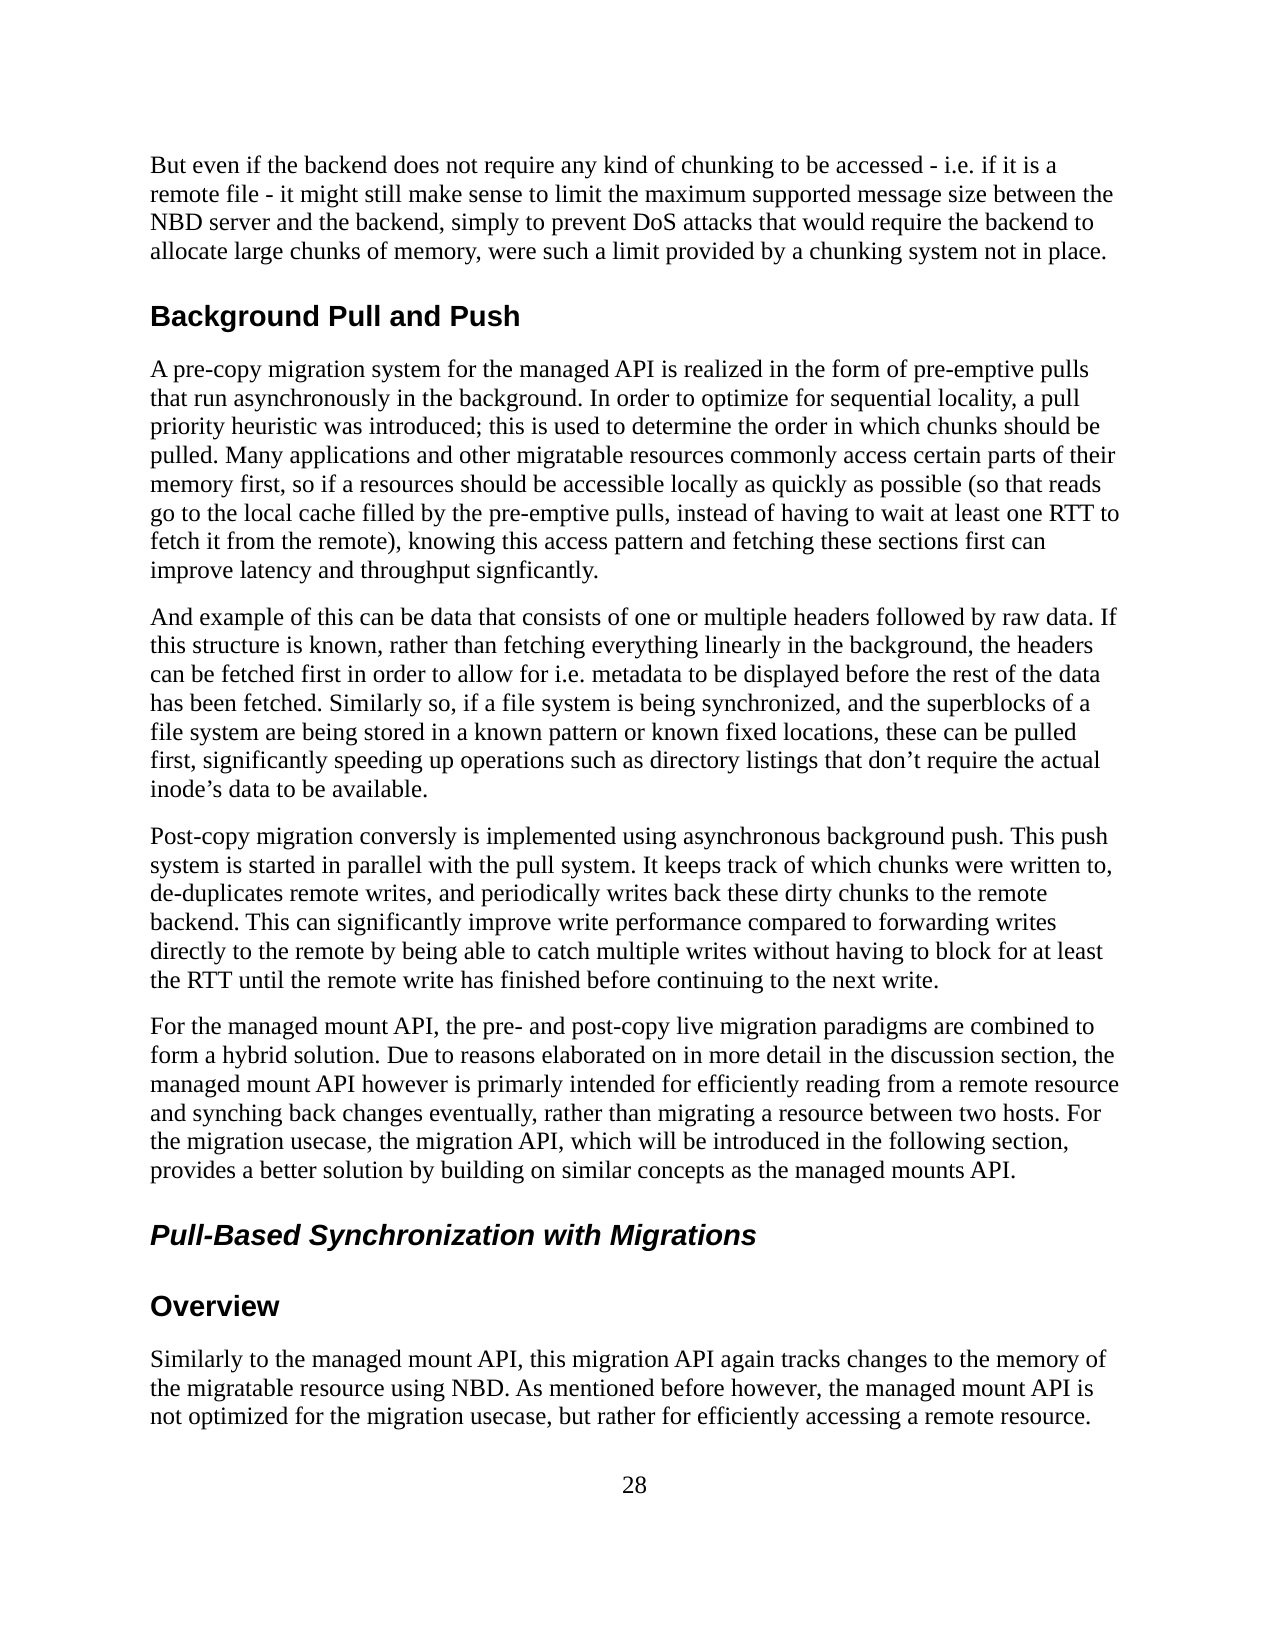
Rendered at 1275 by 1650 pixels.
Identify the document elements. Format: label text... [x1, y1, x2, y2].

text Similarly to the managed mount API, this migration API again tracks changes to the memory of the migratable resource using NBD. As mentioned before however, the managed mount API is not optimized for the migration usecase, but rather for efficiently accessing a remote resource. [150, 1344, 1125, 1430]
text For the managed mount API, the pre- and post-copy live migration paradigms are combined to form a hybrid solution. Due to reasons elaborated on in more detail in the discussion section, the managed mount API however is primarly intended for efficiently reading from a remote resource and synching back changes eventually, rather than migrating a resource between two hosts. For the migration usecase, the migration API, which will be introduced in the following section, provides a better solution by building on similar concepts as the managed mounts API. [150, 1011, 1125, 1184]
subtitle Pull-Based Synchronization with Migrations [150, 1218, 1125, 1251]
text A pre-copy migration system for the managed API is realized in the form of pre-emptive pulls that run asynchronously in the background. In order to optimize for sequential locality, a pull priority heuristic was introduced; this is used to determine the order in which chunks should be pulled. Many applications and other migratable resources commonly access certain parts of their memory first, so if a resources should be accessible locally as quickly as possible (so that reads go to the local cache filled by the pre-emptive pulls, instead of having to wait at least one RTT to fetch it from the remote), knowing this access pattern and fetching these sections first can improve latency and throughput signficantly. [150, 354, 1125, 584]
subtitle Overview [150, 1289, 1125, 1322]
text Post-copy migration conversly is implemented using asynchronous background push. This push system is started in parallel with the pull system. It keeps track of which chunks were written to, de-duplicates remote writes, and periodically writes back these dirty chunks to the remote backend. This can significantly improve write performance compared to forwarding writes directly to the remote by being able to catch multiple writes without having to block for at least the RTT until the remote write has finished before continuing to the next write. [150, 821, 1125, 993]
subtitle Background Pull and Push [150, 299, 1125, 332]
text But even if the backend does not require any kind of chunking to be accessed - i.e. if it is a remote file - it might still make sense to limit the maximum supported message size between the NBD server and the backend, simply to prevent DoS attacks that would require the backend to allocate large chunks of memory, were such a limit provided by a chunking system not in place. [150, 150, 1125, 265]
text And example of this can be data that consists of one or multiple headers followed by raw data. If this structure is known, rather than fetching everything linearly in the background, the headers can be fetched first in order to allow for i.e. metadata to be displayed before the rest of the data has been fetched. Similarly so, if a file system is being synchronized, and the superblocks of a file system are being stored in a known pattern or known fixed locations, these can be pulled first, significantly speeding up operations such as directory listings that don’t require the actual inode’s data to be available. [150, 602, 1125, 803]
